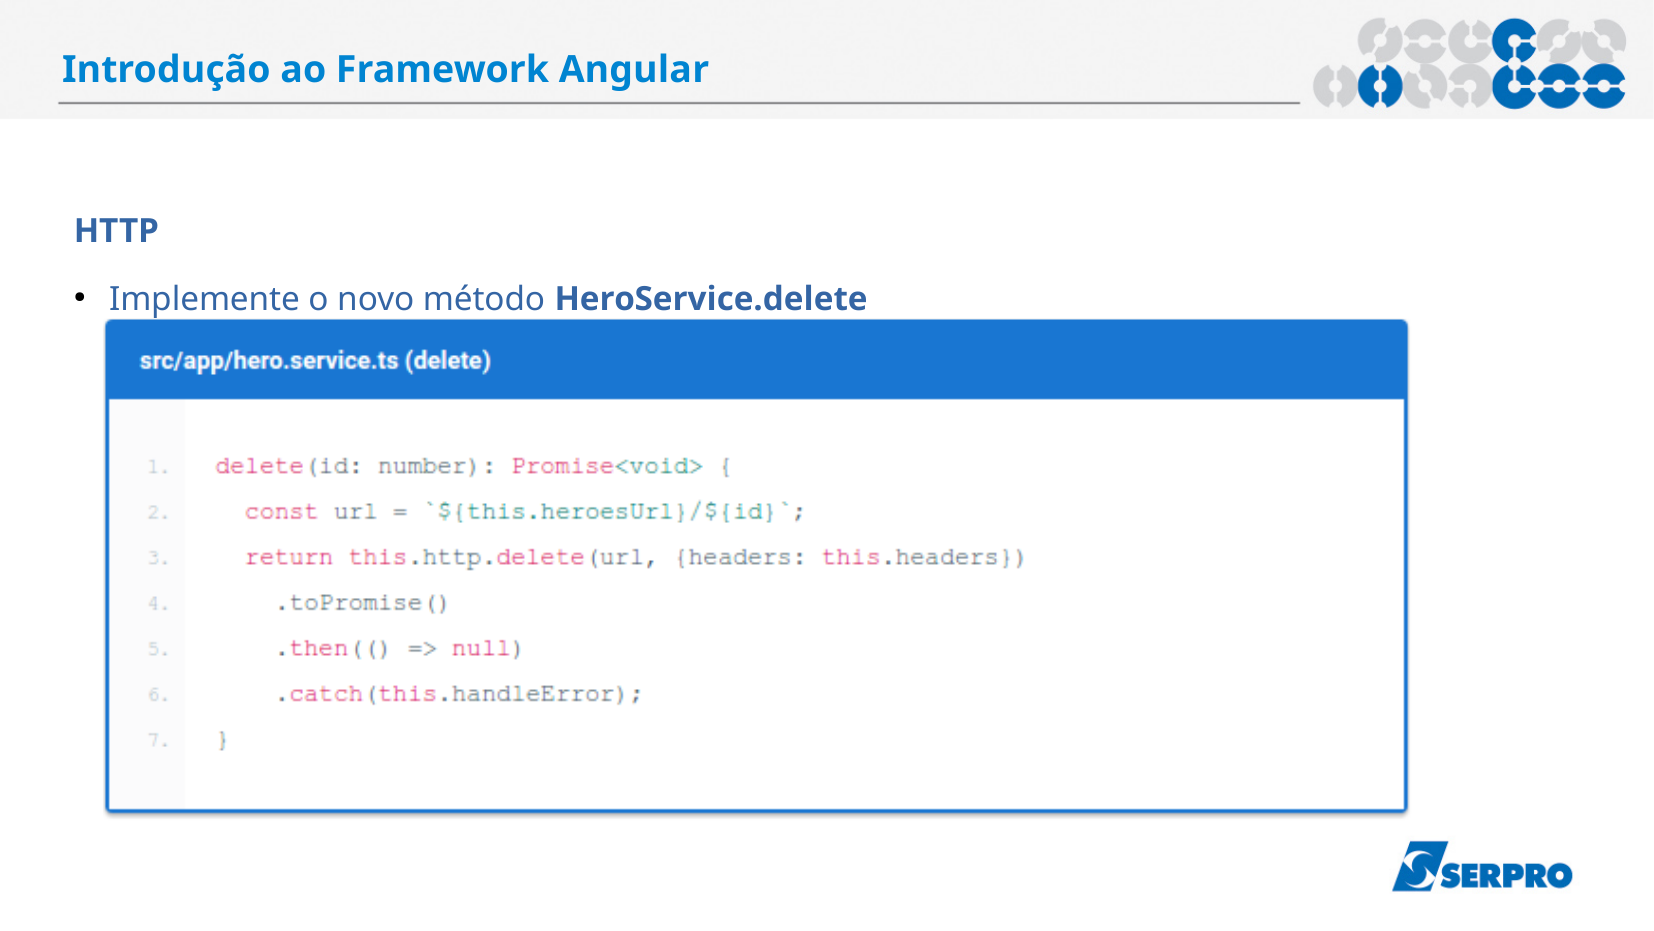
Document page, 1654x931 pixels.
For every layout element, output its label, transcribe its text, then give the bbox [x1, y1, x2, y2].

text_box HTTP Implemente o novo método HeroService.delete [59, 177, 1595, 798]
picture [0, 0, 1654, 931]
text_box Introdução ao Framework Angular [47, 35, 1300, 102]
